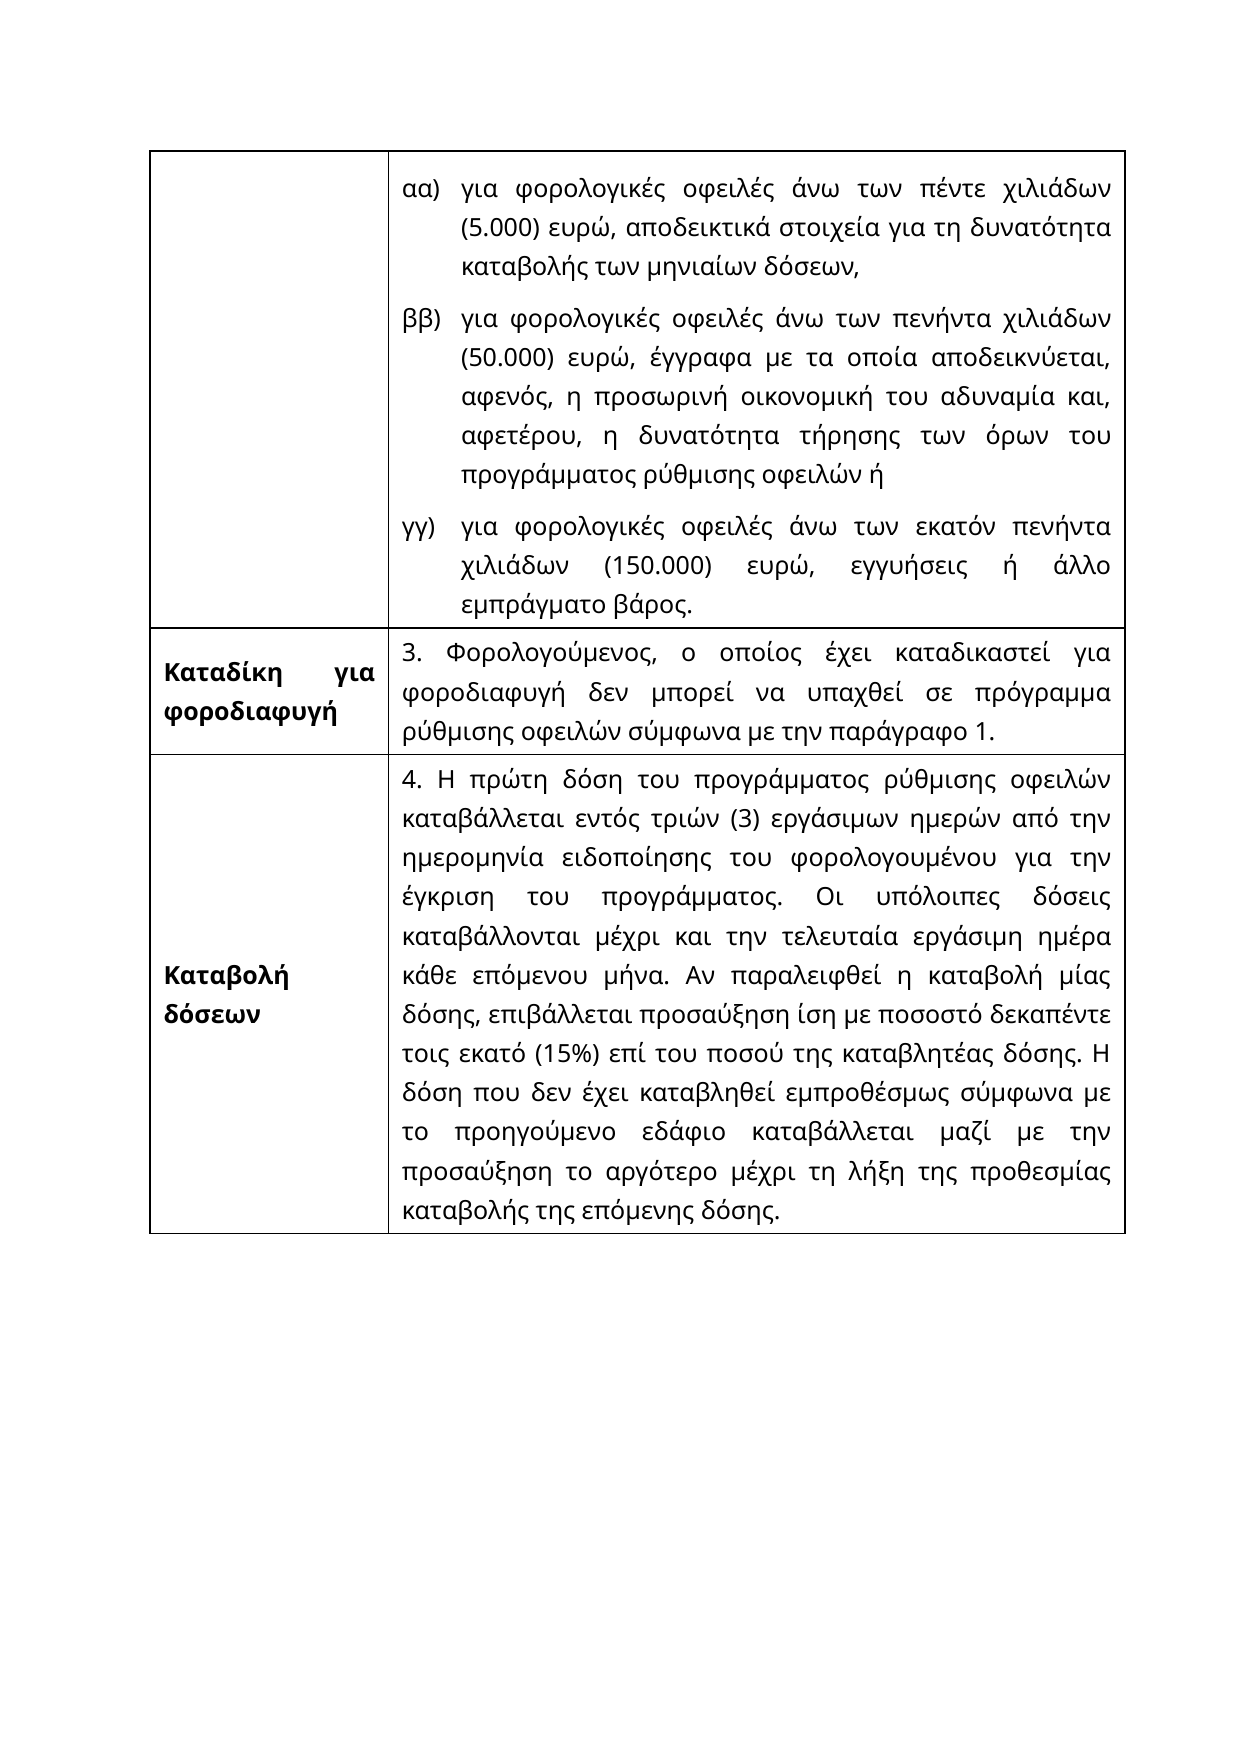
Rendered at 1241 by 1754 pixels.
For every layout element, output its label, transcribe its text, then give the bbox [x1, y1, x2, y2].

table_cell Καταβολή δόσεων [151, 755, 388, 1233]
table_cell Καταδίκη για φοροδιαφυγή [151, 629, 388, 754]
table_cell 3. Φορολογούμενος, ο οποίος έχει καταδικαστεί για φοροδιαφυγή δεν μπορεί να υπαχθεί σε πρόγραμμα ρύθμισης οφειλών σύμφωνα με την παράγραφο 1. [389, 629, 1124, 754]
table_header [151, 152, 388, 627]
table_cell 4. Η πρώτη δόση του προγράμματος ρύθμισης οφειλών καταβάλλεται εντός τριών (3) εργάσιμων ημερών από την ημερομηνία ειδοποίησης του φορολογουμένου για την έγκριση του προγράμματος. Οι υπόλοιπες δόσεις καταβάλλονται μέχρι και την τελευταία εργάσιμη ημέρα κάθε επόμενου μήνα. Αν παραλειφθεί η καταβολή μίας δόσης, επιβάλλεται προσαύξηση ίση με ποσοστό δεκαπέντε τοις εκατό (15%) επί του ποσού της καταβλητέας δόσης. Η δόση που δεν έχει καταβληθεί εμπροθέσμως σύμφωνα με το προηγούμενο εδάφιο καταβάλλεται μαζί με την προσαύξηση το αργότερο μέχρι τη λήξη της προθεσμίας καταβολής της επόμενης δόσης. [389, 755, 1124, 1233]
table_header αα) για φορολογικές οφειλές άνω των πέντε χιλιάδων (5.000) ευρώ, αποδεικτικά στοιχεία για τη δυνατότητα καταβολής των μηνιαίων δόσεων, ββ) για φορολογικές οφειλές άνω των πενήντα χιλιάδων (50.000) ευρώ, έγγραφα με τα οποία αποδεικνύεται, αφενός, η προσωρινή οικονομική του αδυναμία και, αφετέρου, η δυνατότητα τήρησης των όρων του προγράμματος ρύθμισης οφειλών ή γγ) για φορολογικές οφειλές άνω των εκατόν πενήντα χιλιάδων (150.000) ευρώ, εγγυήσεις ή άλλο εμπράγματο βάρος. [389, 152, 1124, 627]
